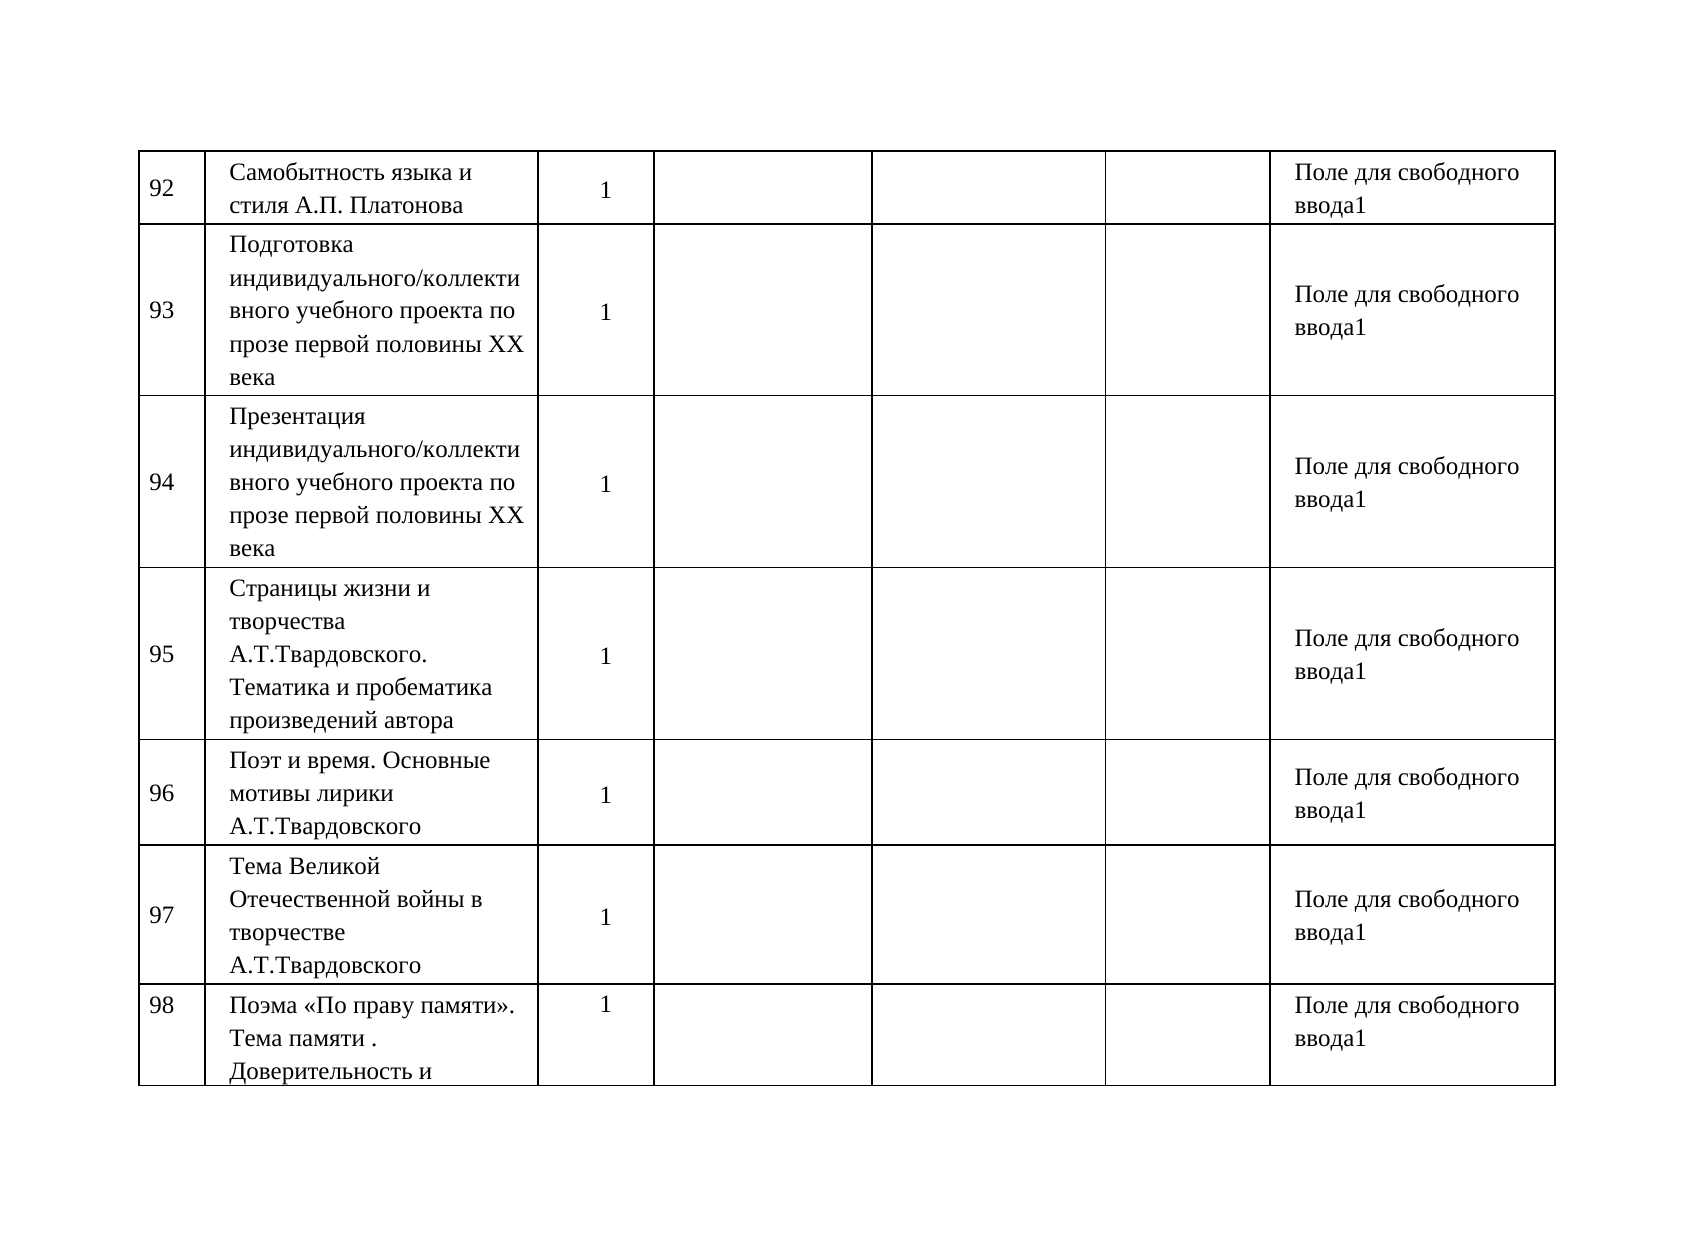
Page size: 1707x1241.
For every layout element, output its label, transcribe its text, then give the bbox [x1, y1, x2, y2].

table_cell Презентация индивидуального/коллективного учебного проекта по прозе первой половины ХХ века [206, 396, 537, 567]
table_cell 98 [140, 985, 204, 1085]
table_cell [655, 846, 871, 983]
table_cell [873, 985, 1105, 1085]
table_cell Поле для свободного ввода1 [1271, 985, 1554, 1085]
table_cell [1106, 152, 1269, 223]
table_cell [1106, 740, 1269, 844]
table_cell Поле для свободного ввода1 [1271, 396, 1554, 567]
table_cell Самобытность языка и стиля А.П. Платонова [206, 152, 537, 223]
table_cell Тема Великой Отечественной войны в творчестве А.Т.Твардовского [206, 846, 537, 983]
table_cell [655, 225, 871, 395]
table_cell 1 [539, 225, 653, 395]
table_cell [1106, 396, 1269, 567]
table_cell [873, 568, 1105, 738]
table_cell [873, 152, 1105, 223]
table_cell Поле для свободного ввода1 [1271, 846, 1554, 983]
table_cell [1106, 985, 1269, 1085]
table_cell 1 [539, 568, 653, 738]
table_cell [873, 396, 1105, 567]
table_cell [655, 985, 871, 1085]
table_cell 97 [140, 846, 204, 983]
table_cell 92 [140, 152, 204, 223]
table_cell Поле для свободного ввода1 [1271, 740, 1554, 844]
table_cell 1 [539, 152, 653, 223]
table_cell [655, 152, 871, 223]
table_cell 95 [140, 568, 204, 738]
table_cell [1106, 568, 1269, 738]
table_cell Поле для свободного ввода1 [1271, 225, 1554, 395]
table_cell 1 [539, 396, 653, 567]
table_cell 1 [539, 740, 653, 844]
table_cell 93 [140, 225, 204, 395]
table_cell 94 [140, 396, 204, 567]
table_cell [655, 740, 871, 844]
table_cell [873, 740, 1105, 844]
table_cell 96 [140, 740, 204, 844]
table_cell [873, 846, 1105, 983]
table_cell Подготовка индивидуального/коллективного учебного проекта по прозе первой половины ХХ века [206, 225, 537, 395]
table_cell Поэма «По праву памяти». Тема памяти . Доверительность и [206, 985, 537, 1085]
table_cell [873, 225, 1105, 395]
table_cell [1106, 225, 1269, 395]
table_cell Поэт и время. Основные мотивы лирики А.Т.Твардовского [206, 740, 537, 844]
table_cell Поле для свободного ввода1 [1271, 568, 1554, 738]
table_cell [655, 568, 871, 738]
table_cell Поле для свободного ввода1 [1271, 152, 1554, 223]
table_cell 1 [539, 846, 653, 983]
table_cell [1106, 846, 1269, 983]
table_cell 1 [539, 985, 653, 1085]
table_cell Страницы жизни и творчества А.Т.Твардовского. Тематика и пробематика произведений автора [206, 568, 537, 738]
table_cell [655, 396, 871, 567]
